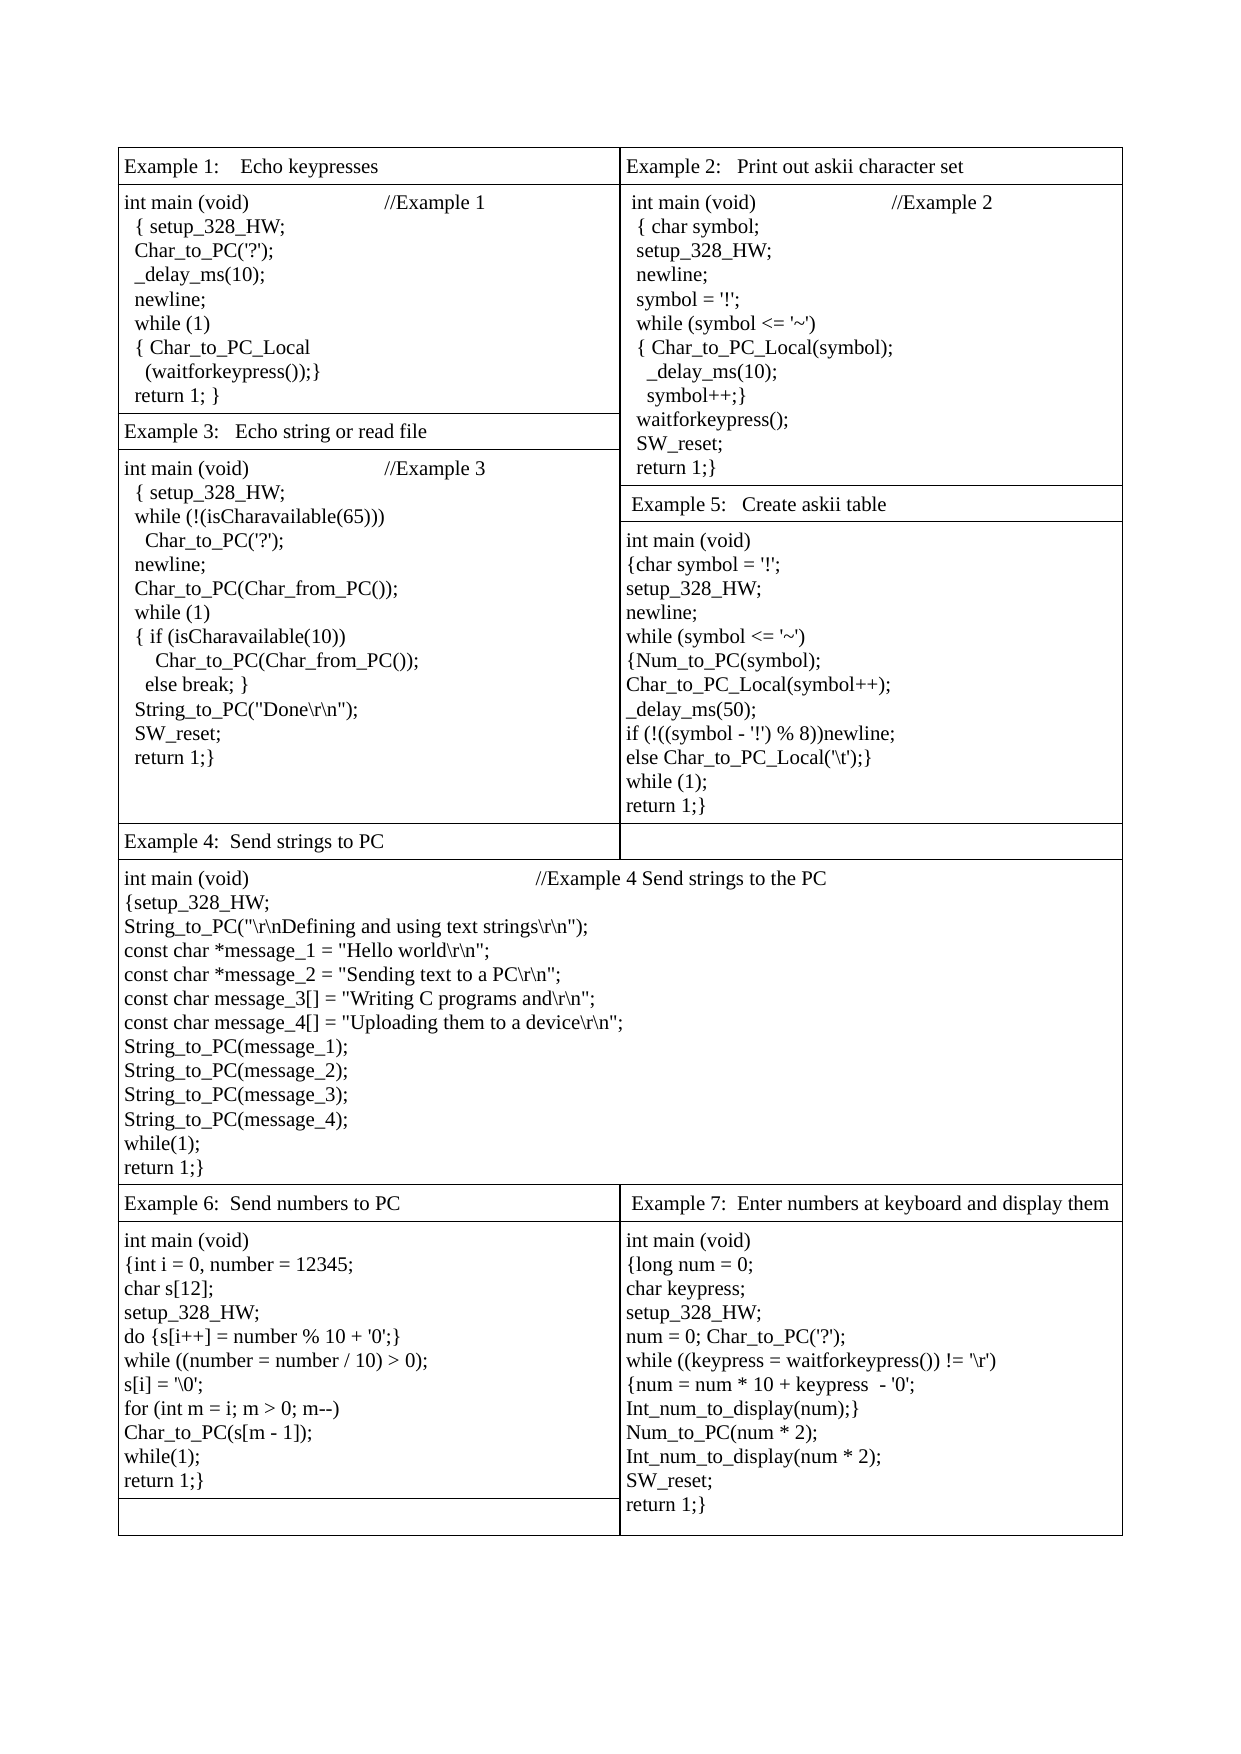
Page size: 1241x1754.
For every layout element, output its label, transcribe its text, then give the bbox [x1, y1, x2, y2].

table_cell int main (void) //Example 3 { setup_328_HW; while (!(isCharavailable(65))) Char_to_PC('?'); newline; Char_to_PC(Char_from_PC()); while (1) { if (isCharavailable(10)) Char_to_PC(Char_from_PC()); else break; } String_to_PC("Done\r\n"); SW_reset; return 1;} [119, 450, 619, 822]
table_header Example 1: Echo keypresses [119, 148, 619, 183]
table_cell int main (void) {int i = 0, number = 12345; char s[12]; setup_328_HW; do {s[i++] = number % 10 + '0';} while ((number = number / 10) > 0); s[i] = '\0'; for (int m = i; m > 0; m--) Char_to_PC(s[m - 1]); while(1); return 1;} [119, 1222, 619, 1498]
table_cell int main (void) //Example 2 { char symbol; setup_328_HW; newline; symbol = '!'; while (symbol <= '~') { Char_to_PC_Local(symbol); _delay_ms(10); symbol++;} waitforkeypress(); SW_reset; return 1;} [621, 185, 1122, 485]
table_cell [621, 824, 1122, 859]
table_cell [119, 1499, 619, 1535]
table_cell Example 4: Send strings to PC [119, 824, 619, 859]
table_cell Example 7: Enter numbers at keyboard and display them [621, 1185, 1122, 1221]
table_cell int main (void) //Example 1 { setup_328_HW; Char_to_PC('?'); _delay_ms(10); newline; while (1) { Char_to_PC_Local (waitforkeypress());} return 1; } [119, 185, 619, 412]
table_cell Example 3: Echo string or read file [119, 414, 619, 449]
table_header Example 2: Print out askii character set [621, 148, 1122, 183]
table_cell int main (void) //Example 4 Send strings to the PC {setup_328_HW; String_to_PC("\r\nDefining and using text strings\r\n"); const char *message_1 = "Hello world\r\n"; const char *message_2 = "Sending text to a PC\r\n"; const char message_3[] = "Writing C programs and\r\n"; const char message_4[] = "Uploading them to a device\r\n"; String_to_PC(message_1); String_to_PC(message_2); String_to_PC(message_3); String_to_PC(message_4); while(1); return 1;} [119, 860, 1122, 1184]
table_cell Example 5: Create askii table [621, 486, 1122, 521]
table_cell int main (void) {char symbol = '!'; setup_328_HW; newline; while (symbol <= '~') {Num_to_PC(symbol); Char_to_PC_Local(symbol++); _delay_ms(50); if (!((symbol - '!') % 8))newline; else Char_to_PC_Local('\t');} while (1); return 1;} [621, 522, 1122, 822]
table_cell Example 6: Send numbers to PC [119, 1185, 619, 1221]
table_cell int main (void) {long num = 0; char keypress; setup_328_HW; num = 0; Char_to_PC('?'); while ((keypress = waitforkeypress()) != '\r') {num = num * 10 + keypress - '0'; Int_num_to_display(num);} Num_to_PC(num * 2); Int_num_to_display(num * 2); SW_reset; return 1;} [621, 1222, 1122, 1535]
